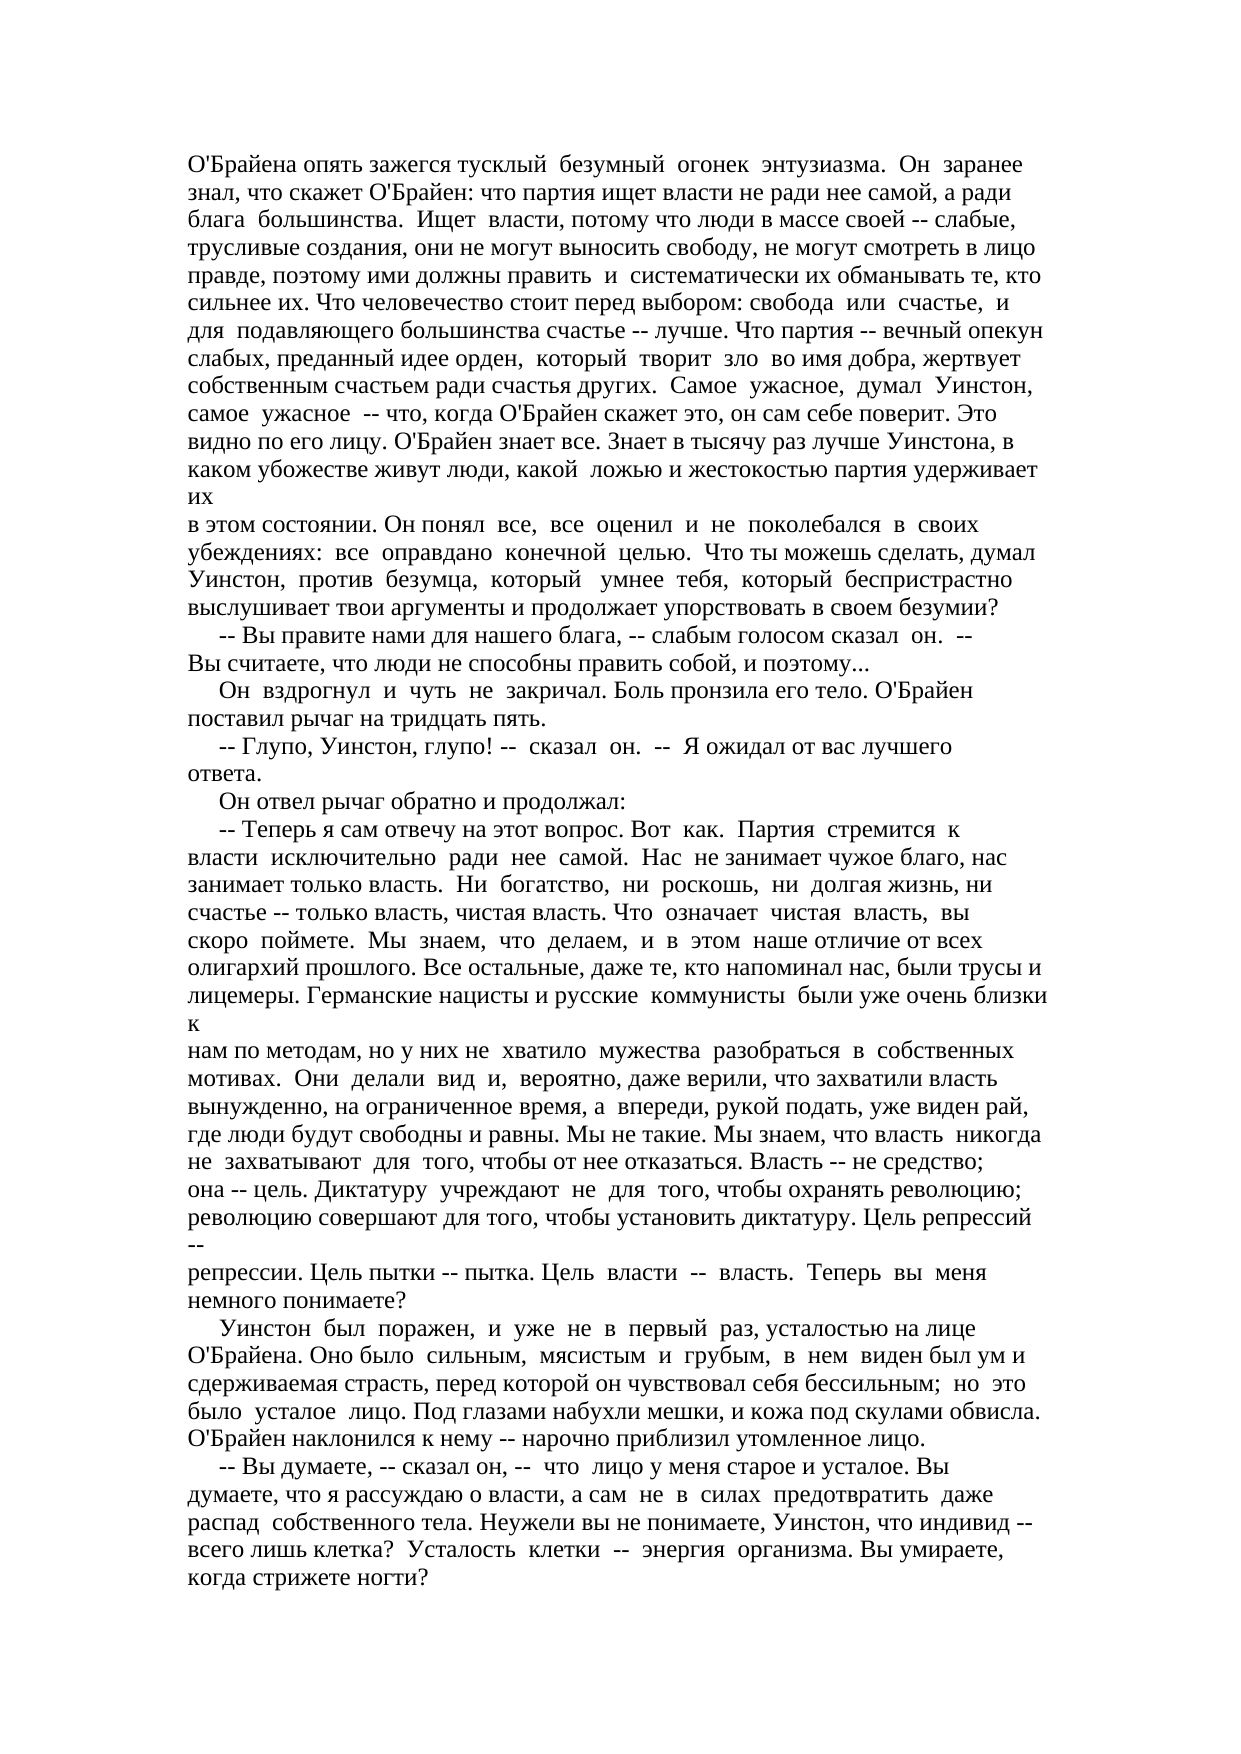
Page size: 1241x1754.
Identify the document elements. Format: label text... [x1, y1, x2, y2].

text О'Брайена опять зажегся тусклый безумный огонек энтузиазма. Он заранее [187, 150, 1053, 178]
text для подавляющего большинства счастье -- лучше. Что партия -- вечный опекун [187, 316, 1053, 344]
text репрессии. Цель пытки -- пытка. Цель власти -- власть. Теперь вы меня [187, 1258, 1053, 1286]
text где люди будут свободны и равны. Мы не такие. Мы знаем, что власть никогда [187, 1120, 1053, 1147]
text власти исключительно ради нее самой. Нас не занимает чужое благо, нас [187, 843, 1053, 870]
text знал, что скажет О'Брайен: что партия ищет власти не ради нее самой, а ради [187, 178, 1053, 205]
text она -- цель. Диктатуру учреждают не для того, чтобы охранять революцию; [187, 1175, 1053, 1203]
text распад собственного тела. Неужели вы не понимаете, Уинстон, что индивид -- [187, 1508, 1053, 1535]
text ответа. [187, 759, 1053, 787]
text занимает только власть. Ни богатство, ни роскошь, ни долгая жизнь, ни [187, 870, 1053, 898]
text олигархий прошлого. Все остальные, даже те, кто напоминал нас, были трусы и [187, 953, 1053, 981]
text немного понимаете? [187, 1286, 1053, 1314]
text каком убожестве живут люди, какой ложью и жестокостью партия удерживает их [187, 455, 1053, 510]
text -- Вы правите нами для нашего блага, -- слабым голосом сказал он. -- [187, 621, 1053, 649]
text думаете, что я рассуждаю о власти, а сам не в силах предотвратить даже [187, 1480, 1053, 1508]
text было усталое лицо. Под глазами набухли мешки, и кожа под скулами обвисла. [187, 1397, 1053, 1424]
text трусливые создания, они не могут выносить свободу, не могут смотреть в лицо [187, 233, 1053, 261]
text Уинстон, против безумца, который умнее тебя, который беспристрастно [187, 566, 1053, 593]
text Вы считаете, что люди не способны править собой, и поэтому... [187, 649, 1053, 676]
text -- Глупо, Уинстон, глупо! -- сказал он. -- Я ожидал от вас лучшего [187, 732, 1053, 759]
text собственным счастьем ради счастья других. Самое ужасное, думал Уинстон, [187, 372, 1053, 399]
text мотивах. Они делали вид и, вероятно, даже верили, что захватили власть [187, 1064, 1053, 1092]
text Уинстон был поражен, и уже не в первый раз, усталостью на лице [187, 1314, 1053, 1341]
text не захватывают для того, чтобы от нее отказаться. Власть -- не средство; [187, 1147, 1053, 1175]
text Он отвел рычаг обратно и продолжал: [187, 787, 1053, 815]
text Он вздрогнул и чуть не закричал. Боль пронзила его тело. О'Брайен [187, 676, 1053, 704]
text О'Брайена. Оно было сильным, мясистым и грубым, в нем виден был ум и [187, 1341, 1053, 1369]
text слабых, преданный идее орден, который творит зло во имя добра, жертвует [187, 344, 1053, 372]
text самое ужасное -- что, когда О'Брайен скажет это, он сам себе поверит. Это [187, 399, 1053, 427]
text убеждениях: все оправдано конечной целью. Что ты можешь сделать, думал [187, 538, 1053, 566]
text нам по методам, но у них не хватило мужества разобраться в собственных [187, 1037, 1053, 1064]
text правде, поэтому ими должны править и систематически их обманывать те, кто [187, 261, 1053, 288]
text выслушивает твои аргументы и продолжает упорствовать в своем безумии? [187, 593, 1053, 621]
text О'Брайен наклонился к нему -- нарочно приблизил утомленное лицо. [187, 1424, 1053, 1452]
text революцию совершают для того, чтобы установить диктатуру. Цель репрессий -- [187, 1203, 1053, 1258]
text сильнее их. Что человечество стоит перед выбором: свобода или счастье, и [187, 288, 1053, 316]
text поставил рычаг на тридцать пять. [187, 704, 1053, 732]
text лицемеры. Германские нацисты и русские коммунисты были уже очень близки к [187, 981, 1053, 1037]
text всего лишь клетка? Усталость клетки -- энергия организма. Вы умираете, [187, 1535, 1053, 1563]
text -- Теперь я сам отвечу на этот вопрос. Вот как. Партия стремится к [187, 815, 1053, 843]
text когда стрижете ногти? [187, 1563, 1053, 1591]
text -- Вы думаете, -- сказал он, -- что лицо у меня старое и усталое. Вы [187, 1452, 1053, 1480]
text в этом состоянии. Он понял все, все оценил и не поколебался в своих [187, 510, 1053, 538]
text счастье -- только власть, чистая власть. Что означает чистая власть, вы [187, 898, 1053, 926]
text вынужденно, на ограниченное время, а впереди, рукой подать, уже виден рай, [187, 1092, 1053, 1120]
text блага большинства. Ищет власти, потому что люди в массе своей -- слабые, [187, 205, 1053, 233]
text скоро поймете. Мы знаем, что делаем, и в этом наше отличие от всех [187, 926, 1053, 953]
text видно по его лицу. О'Брайен знает все. Знает в тысячу раз лучше Уинстона, в [187, 427, 1053, 455]
text сдерживаемая страсть, перед которой он чувствовал себя бессильным; но это [187, 1369, 1053, 1397]
